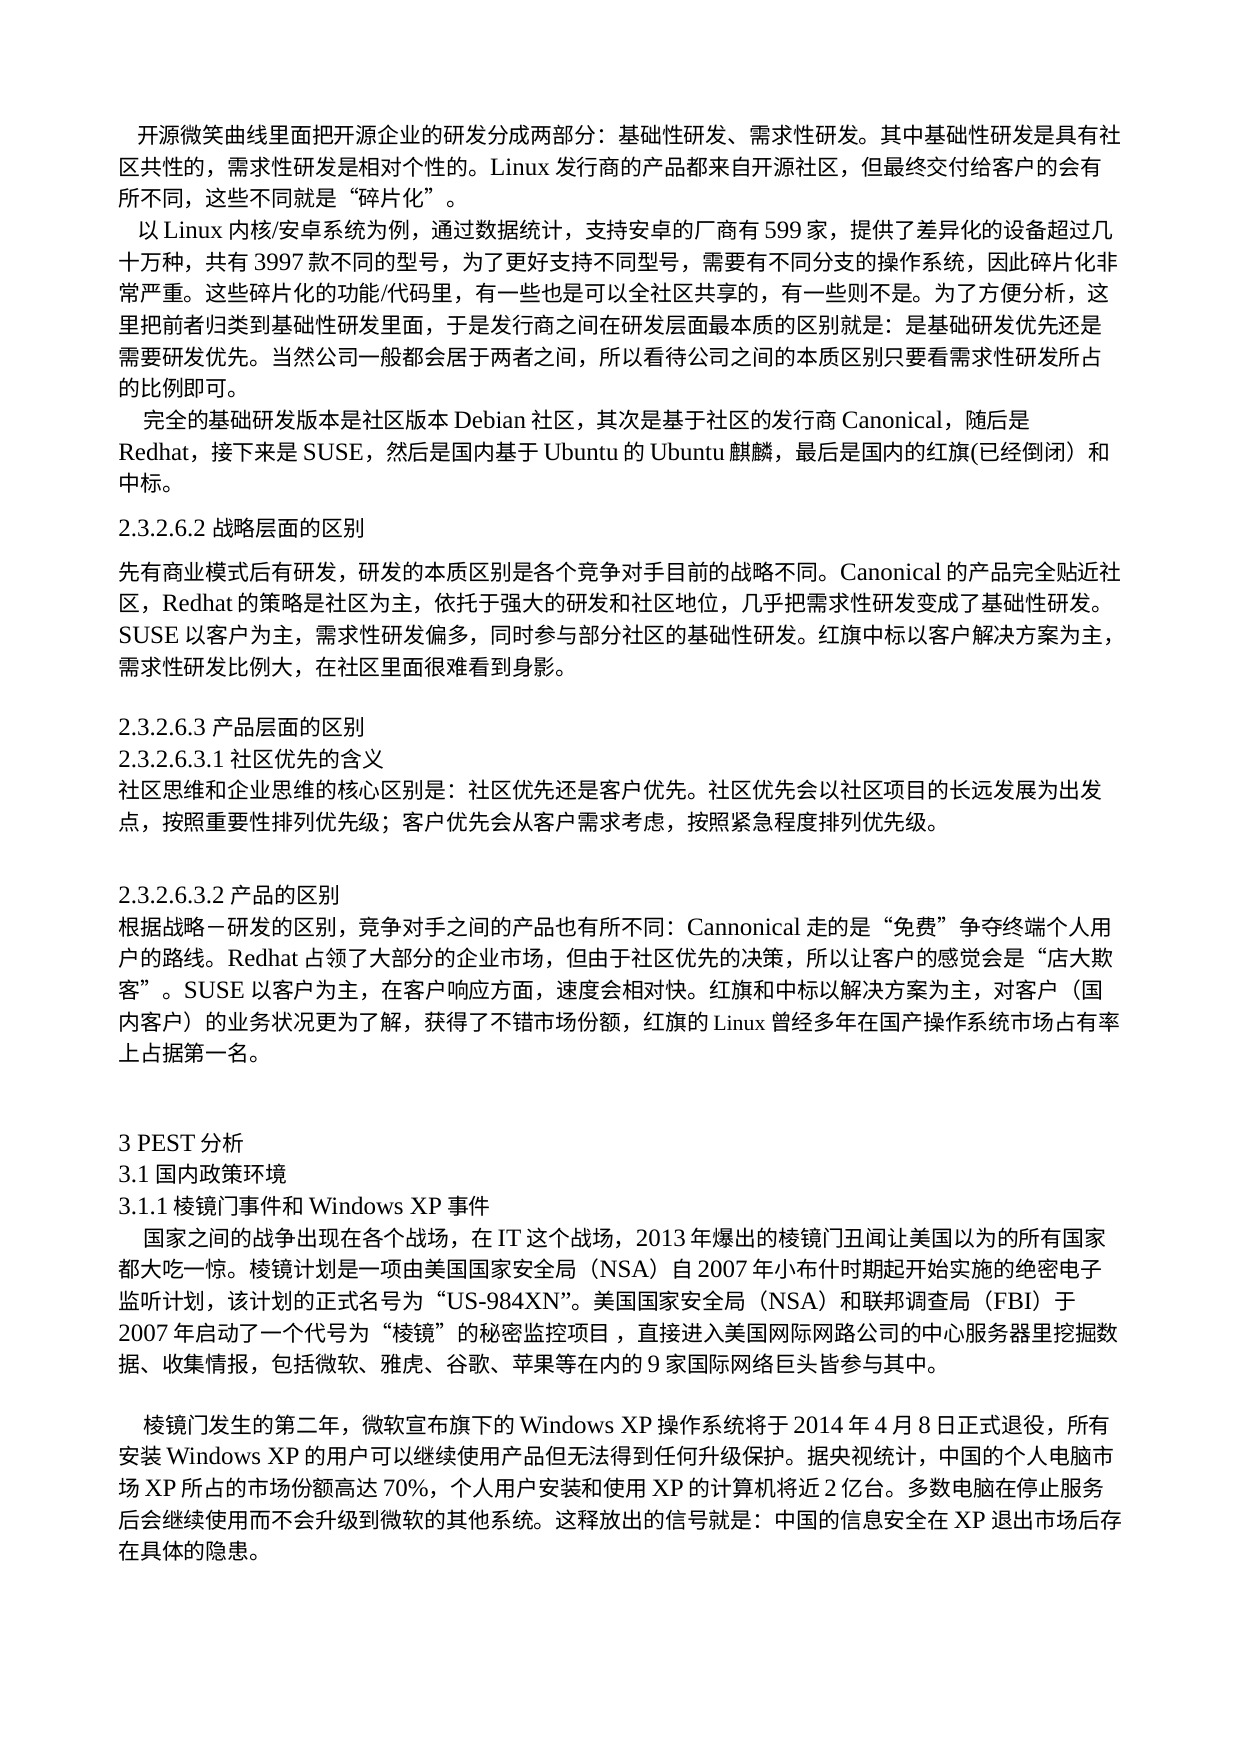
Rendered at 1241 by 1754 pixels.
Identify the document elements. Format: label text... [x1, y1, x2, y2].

text 2.3.2.6.3.2 产品的区别 [118, 878, 1122, 910]
text 棱镜门发生的第二年，微软宣布旗下的Windows XP操作系统将于2014年4月8日正式退役，所有安装Windows XP的用户可以继续使用产品但无法得到任何升级保护。据央视统计，中国的个人电脑市场XP所占的市场份额高达70%，个人用户安装和使用XP的计算机将近2亿台。多数电脑在停止服务后会继续使用而不会升级到微软的其他系统。这释放出的信号就是：中国的信息安全在XP退出市场后存在具体的隐患。 [118, 1408, 1122, 1566]
text 先有商业模式后有研发，研发的本质区别是各个竞争对手目前的战略不同。Canonical的产品完全贴近社区，Redhat的策略是社区为主，依托于强大的研发和社区地位，几乎把需求性研发变成了基础性研发。SUSE以客户为主，需求性研发偏多，同时参与部分社区的基础性研发。红旗中标以客户解决方案为主，需求性研发比例大，在社区里面很难看到身影。 [118, 555, 1122, 681]
text 2.3.2.6.3 产品层面的区别 [118, 710, 1122, 742]
text 开源微笑曲线里面把开源企业的研发分成两部分：基础性研发、需求性研发。其中基础性研发是具有社区共性的，需求性研发是相对个性的。Linux发行商的产品都来自开源社区，但最终交付给客户的会有所不同，这些不同就是“碎片化”。 [118, 118, 1122, 213]
text 完全的基础研发版本是社区版本Debian社区，其次是基于社区的发行商Canonical，随后是Redhat，接下来是SUSE，然后是国内基于Ubuntu的Ubuntu麒麟，最后是国内的红旗(已经倒闭）和中标。 [118, 403, 1122, 498]
text 3 PEST分析 [118, 1126, 1122, 1157]
text 国家之间的战争出现在各个战场，在IT这个战场，2013年爆出的棱镜门丑闻让美国以为的所有国家都大吃一惊。棱镜计划是一项由美国国家安全局（NSA）自2007年小布什时期起开始实施的绝密电子监听计划，该计划的正式名号为“US-984XN”。美国国家安全局（NSA）和联邦调查局（FBI）于2007年启动了一个代号为“棱镜”的秘密监控项目 ，直接进入美国网际网路公司的中心服务器里挖掘数据、收集情报，包括微软、雅虎、谷歌、苹果等在内的9家国际网络巨头皆参与其中。 [118, 1221, 1122, 1379]
text 以Linux内核/安卓系统为例，通过数据统计，支持安卓的厂商有599家，提供了差异化的设备超过几十万种，共有3997款不同的型号，为了更好支持不同型号，需要有不同分支的操作系统，因此碎片化非常严重。这些碎片化的功能/代码里，有一些也是可以全社区共享的，有一些则不是。为了方便分析，这里把前者归类到基础性研发里面，于是发行商之间在研发层面最本质的区别就是：是基础研发优先还是需要研发优先。当然公司一般都会居于两者之间，所以看待公司之间的本质区别只要看需求性研发所占的比例即可。 [118, 213, 1122, 403]
text 2.3.2.6.3.1 社区优先的含义 [118, 742, 1122, 773]
text 2.3.2.6.2 战略层面的区别 [118, 511, 1122, 542]
text 根据战略－研发的区别，竞争对手之间的产品也有所不同：Cannonical走的是“免费”争夺终端个人用户的路线。Redhat占领了大部分的企业市场，但由于社区优先的决策，所以让客户的感觉会是“店大欺客”。SUSE以客户为主，在客户响应方面，速度会相对快。红旗和中标以解决方案为主，对客户（国内客户）的业务状况更为了解，获得了不错市场份额，红旗的Linux曾经多年在国产操作系统市场占有率上占据第一名。 [118, 910, 1122, 1068]
text 3.1.1棱镜门事件和Windows XP事件 [118, 1189, 1122, 1221]
text 社区思维和企业思维的核心区别是：社区优先还是客户优先。社区优先会以社区项目的长远发展为出发点，按照重要性排列优先级；客户优先会从客户需求考虑，按照紧急程度排列优先级。 [118, 773, 1122, 837]
text 3.1 国内政策环境 [118, 1157, 1122, 1189]
